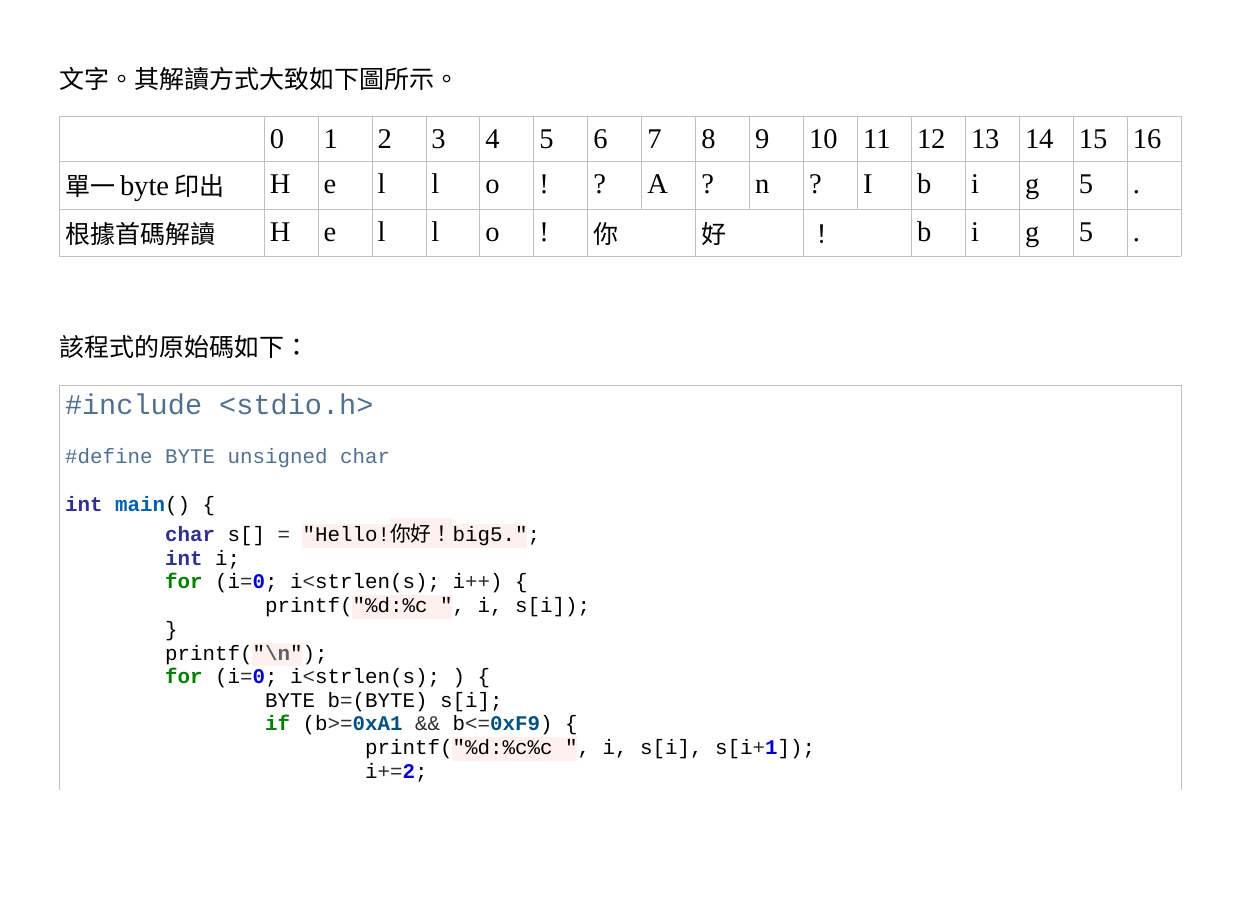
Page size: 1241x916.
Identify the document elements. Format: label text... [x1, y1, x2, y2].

table_header 10 [804, 117, 857, 161]
table_cell l [427, 210, 479, 256]
table_header 13 [966, 117, 1019, 161]
table_header 2 [373, 117, 426, 161]
table_cell . [1128, 162, 1181, 208]
table_cell i [966, 162, 1019, 208]
table_header [60, 117, 264, 161]
table_cell ！ [804, 210, 911, 256]
table_cell ? [696, 162, 749, 208]
table_cell g [1020, 162, 1073, 208]
table_cell H [265, 210, 318, 256]
table_cell l [373, 162, 426, 208]
table_cell l [427, 162, 479, 208]
text 文字。其解讀方式大致如下圖所示。 [59, 59, 1181, 95]
table_header 14 [1020, 117, 1073, 161]
table_header 7 [642, 117, 695, 161]
table_cell I [858, 162, 911, 208]
table_cell 5 [1074, 162, 1127, 208]
table_header 1 [319, 117, 372, 161]
table_header 16 [1128, 117, 1181, 161]
table_cell 單一byte印出 [60, 162, 264, 208]
table_cell H [265, 162, 318, 208]
table_header 8 [696, 117, 749, 161]
table_cell l [373, 210, 426, 256]
table_cell e [319, 162, 372, 208]
text 該程式的原始碼如下： [59, 328, 1181, 364]
table_cell g [1020, 210, 1073, 256]
table_cell 好 [696, 210, 803, 256]
table_cell o [480, 162, 533, 208]
table_cell b [912, 162, 965, 208]
table_header 4 [480, 117, 533, 161]
table_header 15 [1074, 117, 1127, 161]
table_header 0 [265, 117, 318, 161]
table_cell ! [534, 162, 587, 208]
table_header 6 [588, 117, 641, 161]
table_cell . [1128, 210, 1181, 256]
table_cell o [480, 210, 533, 256]
table_header 12 [912, 117, 965, 161]
table_header 11 [858, 117, 911, 161]
table_cell ? [804, 162, 857, 208]
table_header 3 [427, 117, 479, 161]
table_header 5 [534, 117, 587, 161]
table_cell n [750, 162, 803, 208]
table_header #include <stdio.h> #define BYTE unsigned char int main() { char s[] = "Hello!你好！big5."; int i; for (i=0; i<strlen(s); i++) { printf("%d:%c ", i, s[i]); } printf("\n"); for (i=0; i<strlen(s); ) { BYTE b=(BYTE) s[i]; if (b>=0xA1 && b<=0xF9) { printf("%d:%c%c ", i, s[i], s[i+1]); i+=2; [60, 386, 1181, 790]
table_cell ! [534, 210, 587, 256]
table_cell 根據首碼解讀 [60, 210, 264, 256]
table_cell 5 [1074, 210, 1127, 256]
table_cell i [966, 210, 1019, 256]
table_cell A [642, 162, 695, 208]
table_cell 你 [588, 210, 695, 256]
table_cell ? [588, 162, 641, 208]
table_cell b [912, 210, 965, 256]
table_cell e [319, 210, 372, 256]
table_header 9 [750, 117, 803, 161]
